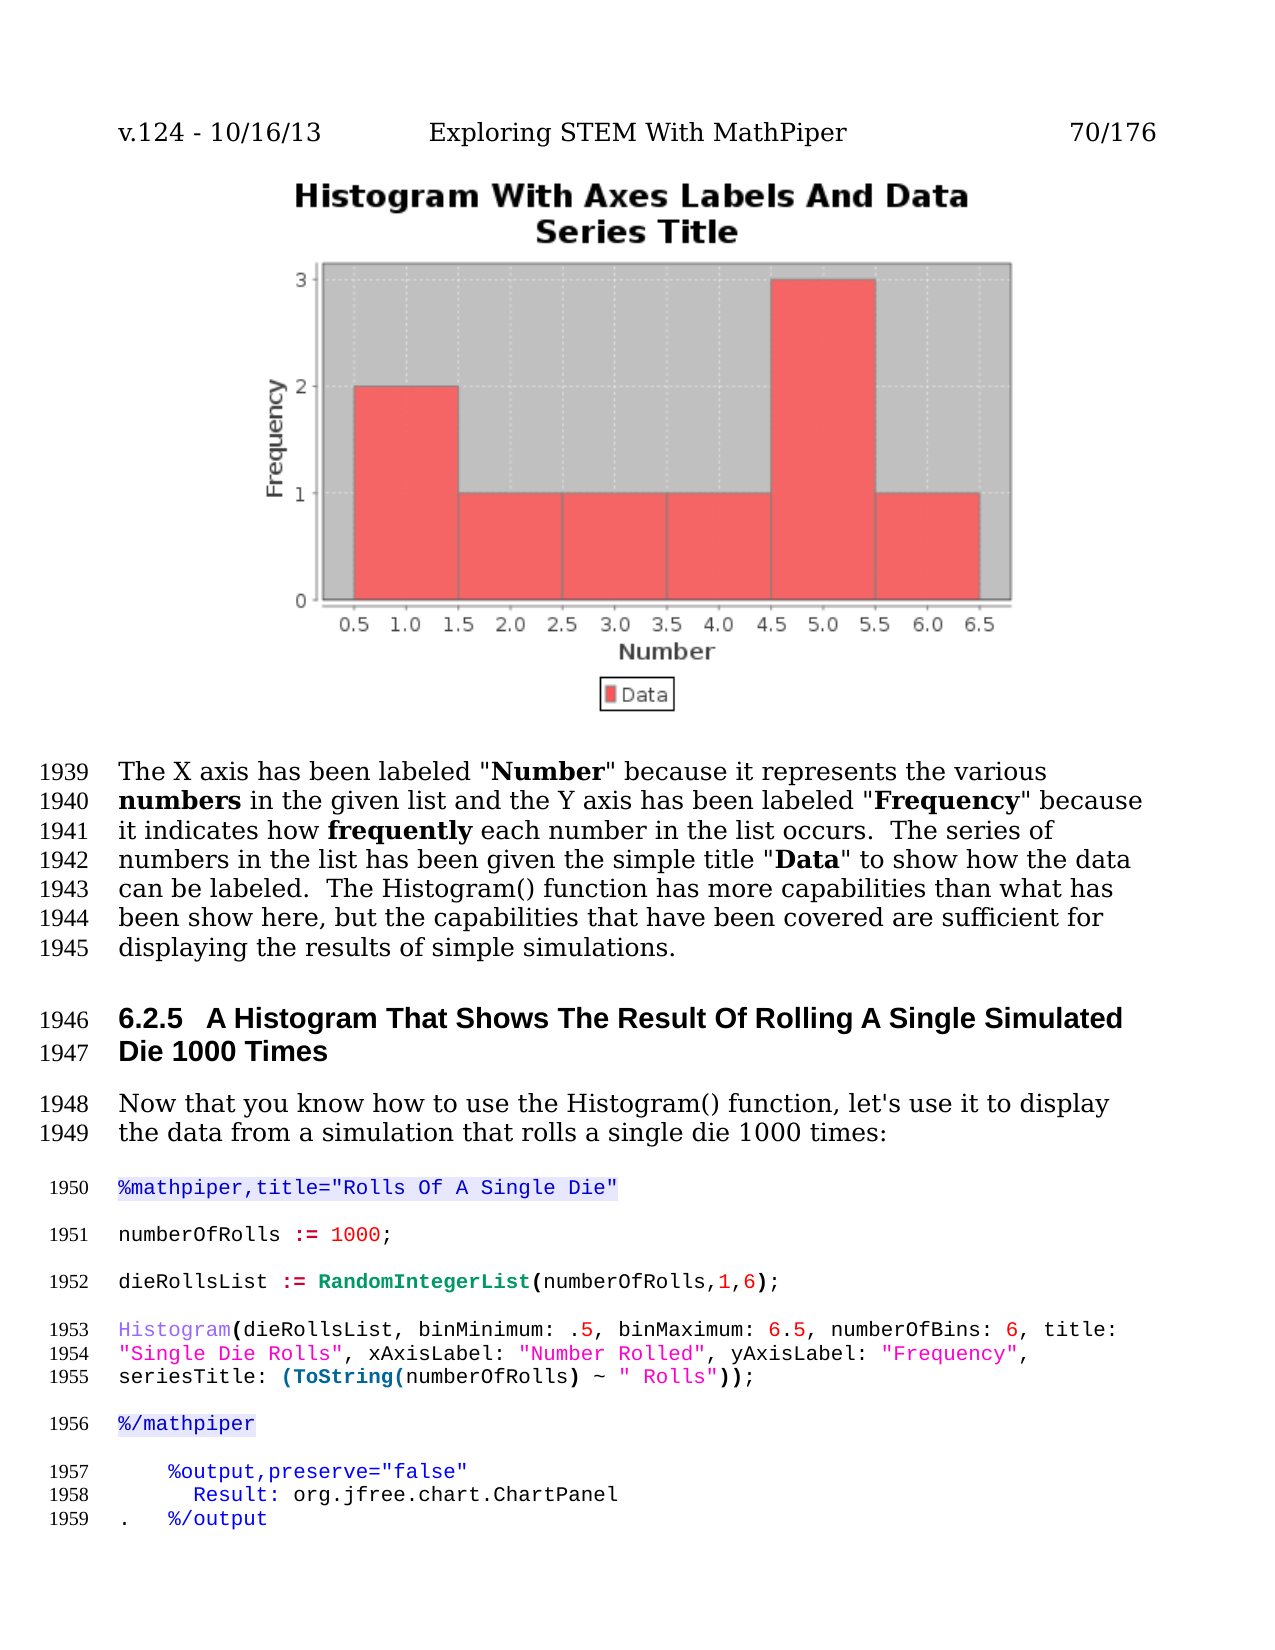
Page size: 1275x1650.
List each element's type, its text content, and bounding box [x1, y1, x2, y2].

text Result: org.jfree.chart.ChartPanel [118, 1484, 1157, 1508]
text %output,preserve="false" [118, 1461, 1157, 1484]
text The X axis has been labeled "Number" because it represents the various numbers in the given list and the Y axis has been labeled "Frequency" because it indicates how frequently each number in the list occurs. The series of numbers in the list has been given the simple title "Data" to show how the data can be labeled. The Histogram() function has more capabilities than what has been show here, but the capabilities that have been covered are sufficient for displaying the results of simple simulations. [118, 757, 1157, 962]
text Now that you know how to use the Histogram() function, let's use it to display the data from a simulation that rolls a single die 1000 times: [118, 1089, 1157, 1147]
text %mathpiper,title="Rolls Of A Single Die" [118, 1177, 1157, 1201]
text numberOfRolls := 1000; [118, 1224, 1157, 1248]
picture [245, 176, 1030, 713]
text . %/output [118, 1508, 1157, 1532]
text %/mathpiper [118, 1413, 1157, 1437]
text Histogram(dieRollsList, binMinimum: .5, binMaximum: 6.5, numberOfBins: 6, title: "Single Die Rolls", xAxisLabel: "Number Rolled", yAxisLabel: "Frequency", seriesTitle: (ToString(numberOfRolls) ~ " Rolls")); [118, 1319, 1157, 1390]
subtitle A Histogram That Shows The Result Of Rolling A Single Simulated Die 1000 Times [118, 1001, 1157, 1068]
text dieRollsList := RandomIntegerList(numberOfRolls,1,6); [118, 1272, 1157, 1295]
